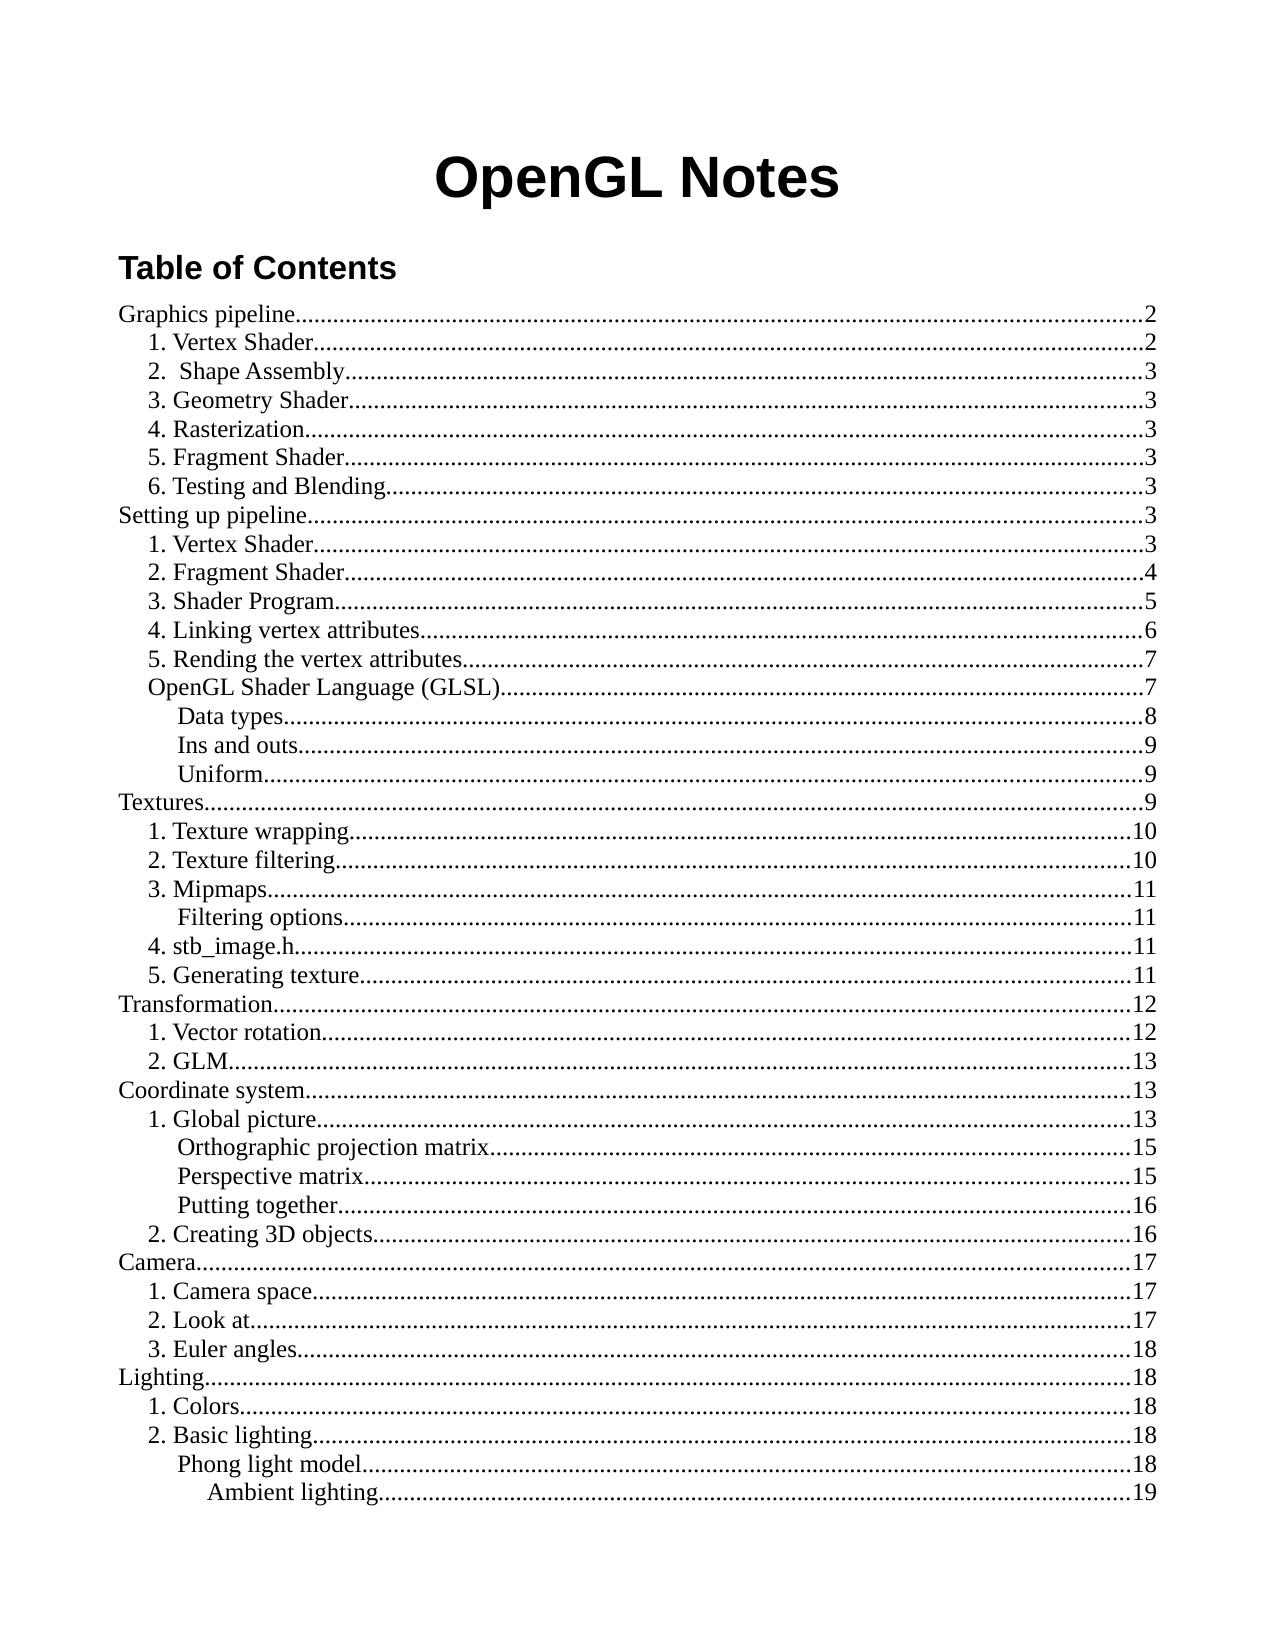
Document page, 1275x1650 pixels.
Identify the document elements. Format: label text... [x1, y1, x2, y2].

text 4. Rasterization 3 [148, 414, 1157, 442]
text 2. GLM 13 [148, 1046, 1157, 1075]
text 2. Shape Assembly 3 [148, 356, 1157, 385]
text Transformation 12 [118, 989, 1157, 1017]
text 2. Fragment Shader 4 [148, 557, 1157, 586]
text 2. Texture filtering 10 [148, 845, 1157, 874]
text Ambient lighting 19 [207, 1477, 1157, 1506]
text 5. Fragment Shader 3 [148, 442, 1157, 471]
text Uniform 9 [177, 759, 1157, 787]
text Textures 9 [118, 787, 1157, 816]
title OpenGL Notes [118, 143, 1157, 210]
subtitle Table of Contents [118, 248, 1157, 286]
text 1. Colors 18 [148, 1391, 1157, 1420]
text 2. Creating 3D objects 16 [148, 1219, 1157, 1247]
text Filtering options 11 [177, 902, 1157, 931]
text 3. Euler angles 18 [148, 1334, 1157, 1362]
text 4. stb_image.h 11 [148, 931, 1157, 960]
text 3. Mipmaps 11 [148, 874, 1157, 902]
text Data types 8 [177, 701, 1157, 730]
text Coordinate system 13 [118, 1075, 1157, 1104]
text 1. Vertex Shader 2 [148, 327, 1157, 356]
text Camera 17 [118, 1247, 1157, 1276]
text 1. Vector rotation 12 [148, 1017, 1157, 1046]
text Lighting 18 [118, 1362, 1157, 1391]
text Perspective matrix 15 [177, 1161, 1157, 1190]
text 2. Basic lighting 18 [148, 1420, 1157, 1449]
text 4. Linking vertex attributes 6 [148, 615, 1157, 644]
text 5. Rending the vertex attributes 7 [148, 644, 1157, 672]
text Ins and outs 9 [177, 730, 1157, 759]
text 2. Look at 17 [148, 1305, 1157, 1334]
text 1. Camera space 17 [148, 1276, 1157, 1305]
text 3. Geometry Shader 3 [148, 385, 1157, 414]
text 1. Texture wrapping 10 [148, 816, 1157, 845]
text OpenGL Shader Language (GLSL) 7 [148, 672, 1157, 701]
text Phong light model 18 [177, 1449, 1157, 1477]
text Orthographic projection matrix 15 [177, 1132, 1157, 1161]
text Putting together 16 [177, 1190, 1157, 1219]
text 6. Testing and Blending 3 [148, 471, 1157, 500]
text 5. Generating texture 11 [148, 960, 1157, 989]
text 1. Global picture 13 [148, 1104, 1157, 1132]
text Graphics pipeline 2 [118, 299, 1157, 327]
text 1. Vertex Shader 3 [148, 529, 1157, 557]
text Setting up pipeline 3 [118, 500, 1157, 529]
text 3. Shader Program 5 [148, 586, 1157, 615]
